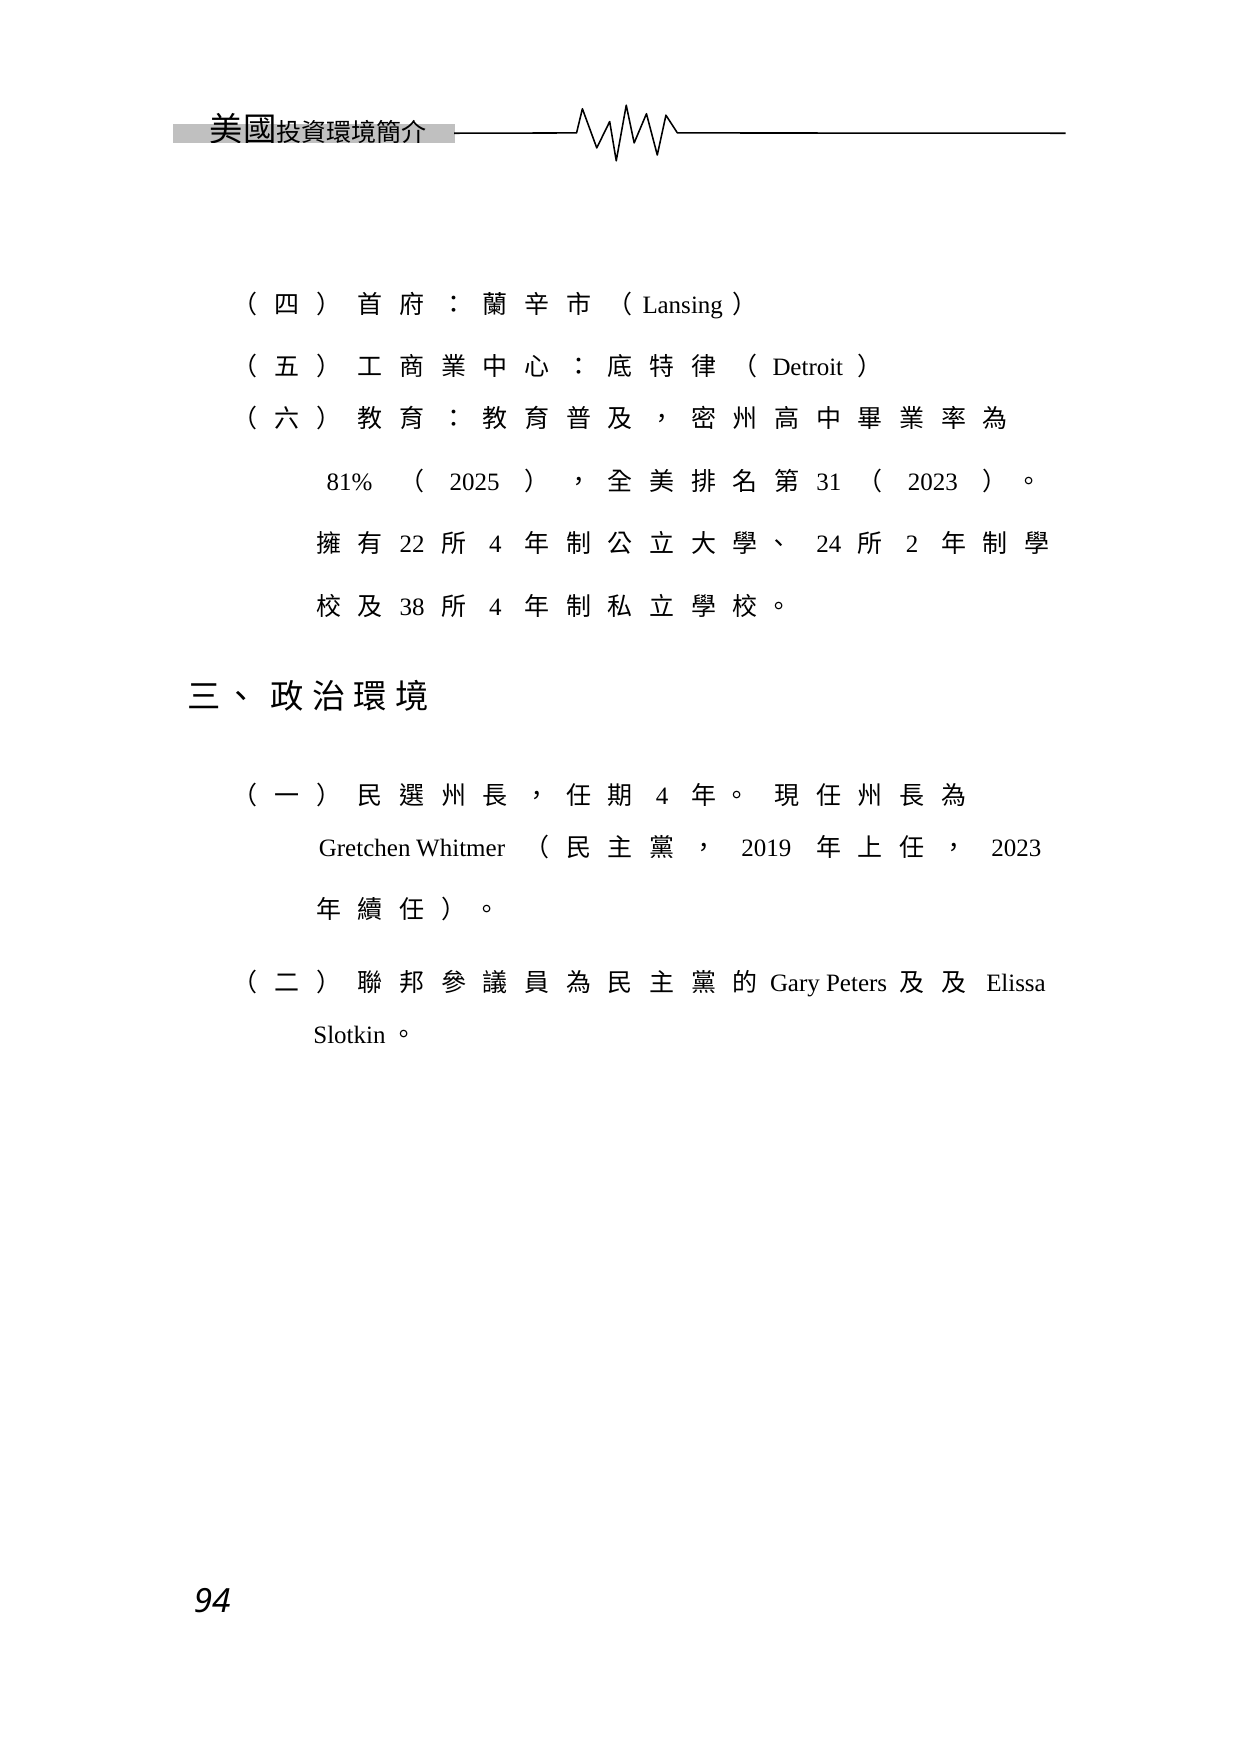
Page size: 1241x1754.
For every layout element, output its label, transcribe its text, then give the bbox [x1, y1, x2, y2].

text （五）工商業中心：底特律（Detroit） [207, 313, 1058, 375]
text （二）聯邦參議員為民主黨的Gary Peters及及Elissa Slotkin。 [207, 929, 1058, 1054]
text （一）民選州長，任期4年。現任州長為Gretchen Whitmer（民主黨，2019年上任，2023年續任）。 [207, 741, 1058, 929]
text （四）首府：蘭辛市（Lansing） [207, 250, 1058, 313]
text （六）教育：教育普及，密州高中畢業率為81%（2025），全美排名第31（2023）。擁有22所4年制公立大學、24所2年制學校及38所4年制私立學校。 [207, 375, 1058, 625]
text 三、政治環境 [183, 652, 1058, 714]
